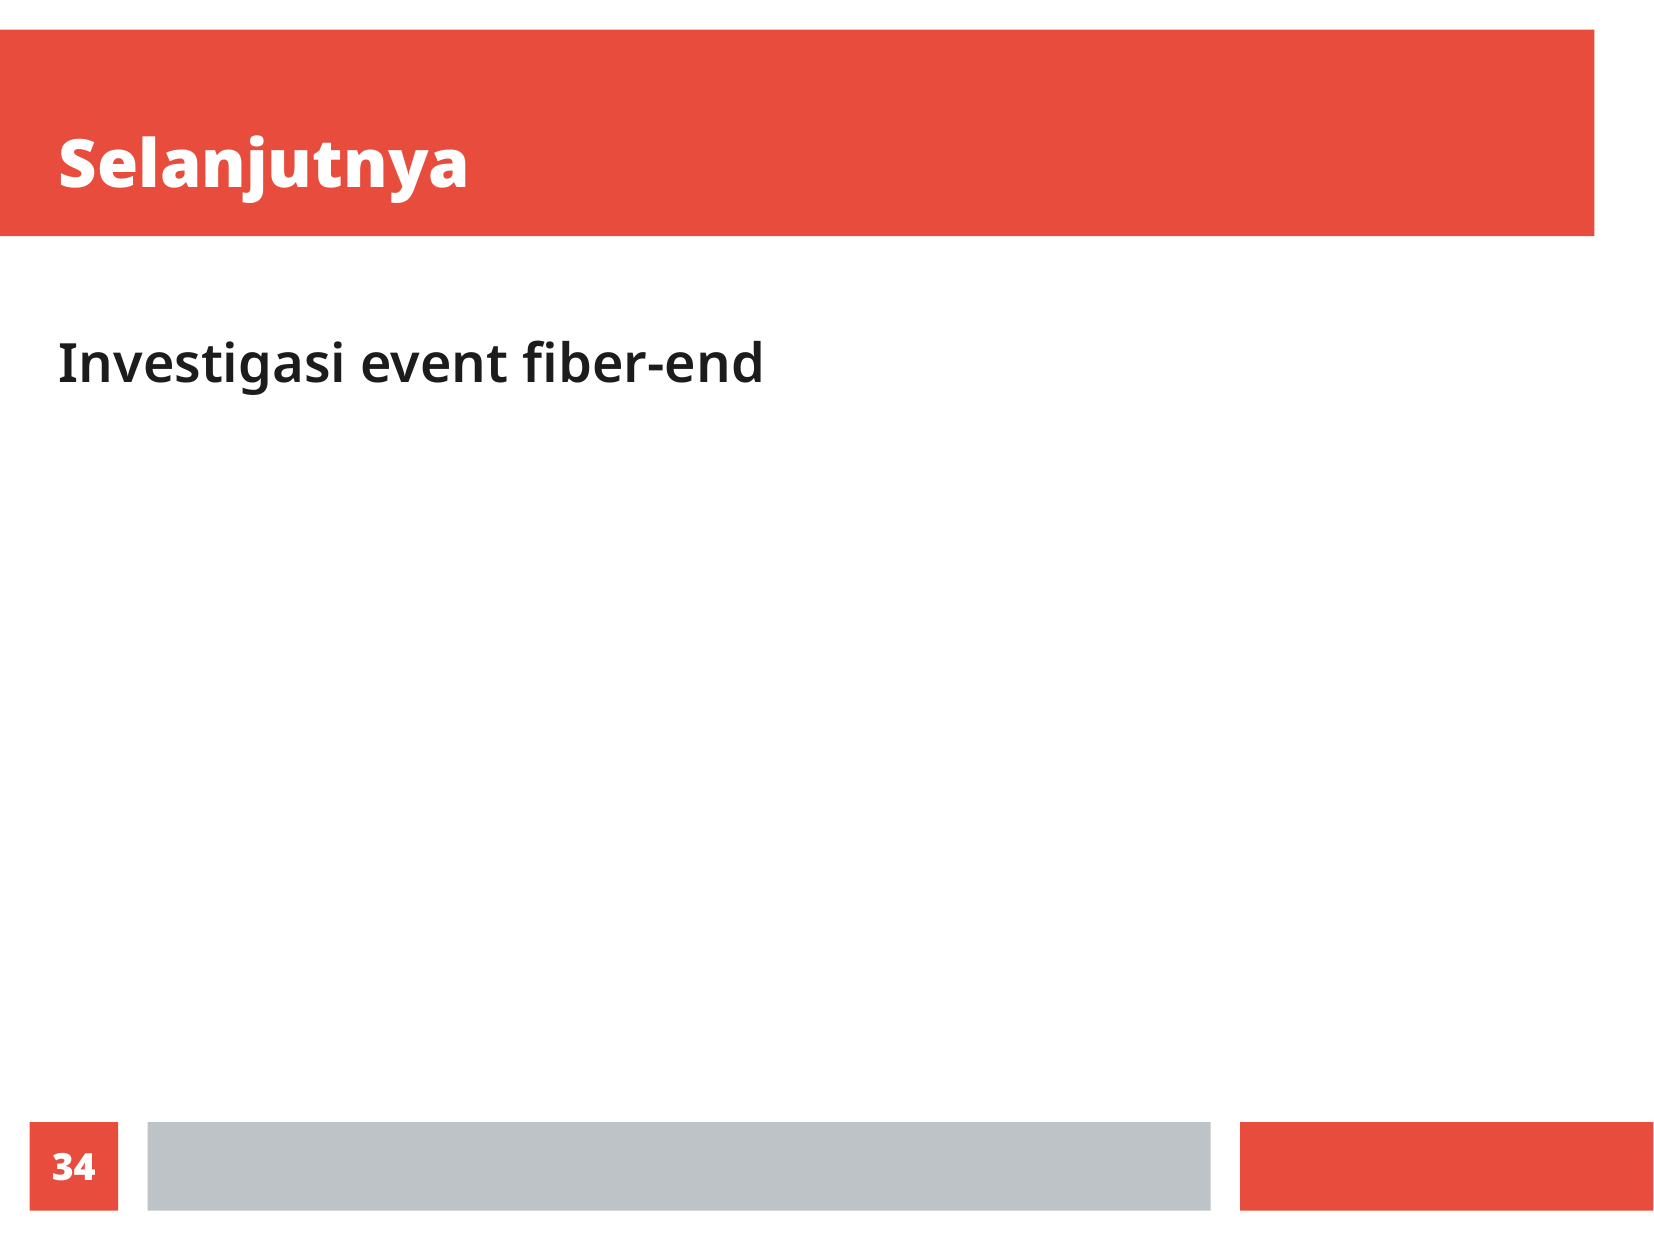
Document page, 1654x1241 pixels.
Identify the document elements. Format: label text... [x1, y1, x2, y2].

title Selanjutnya [59, 59, 1595, 207]
list Investigasi event fiber-end [59, 324, 1565, 1093]
